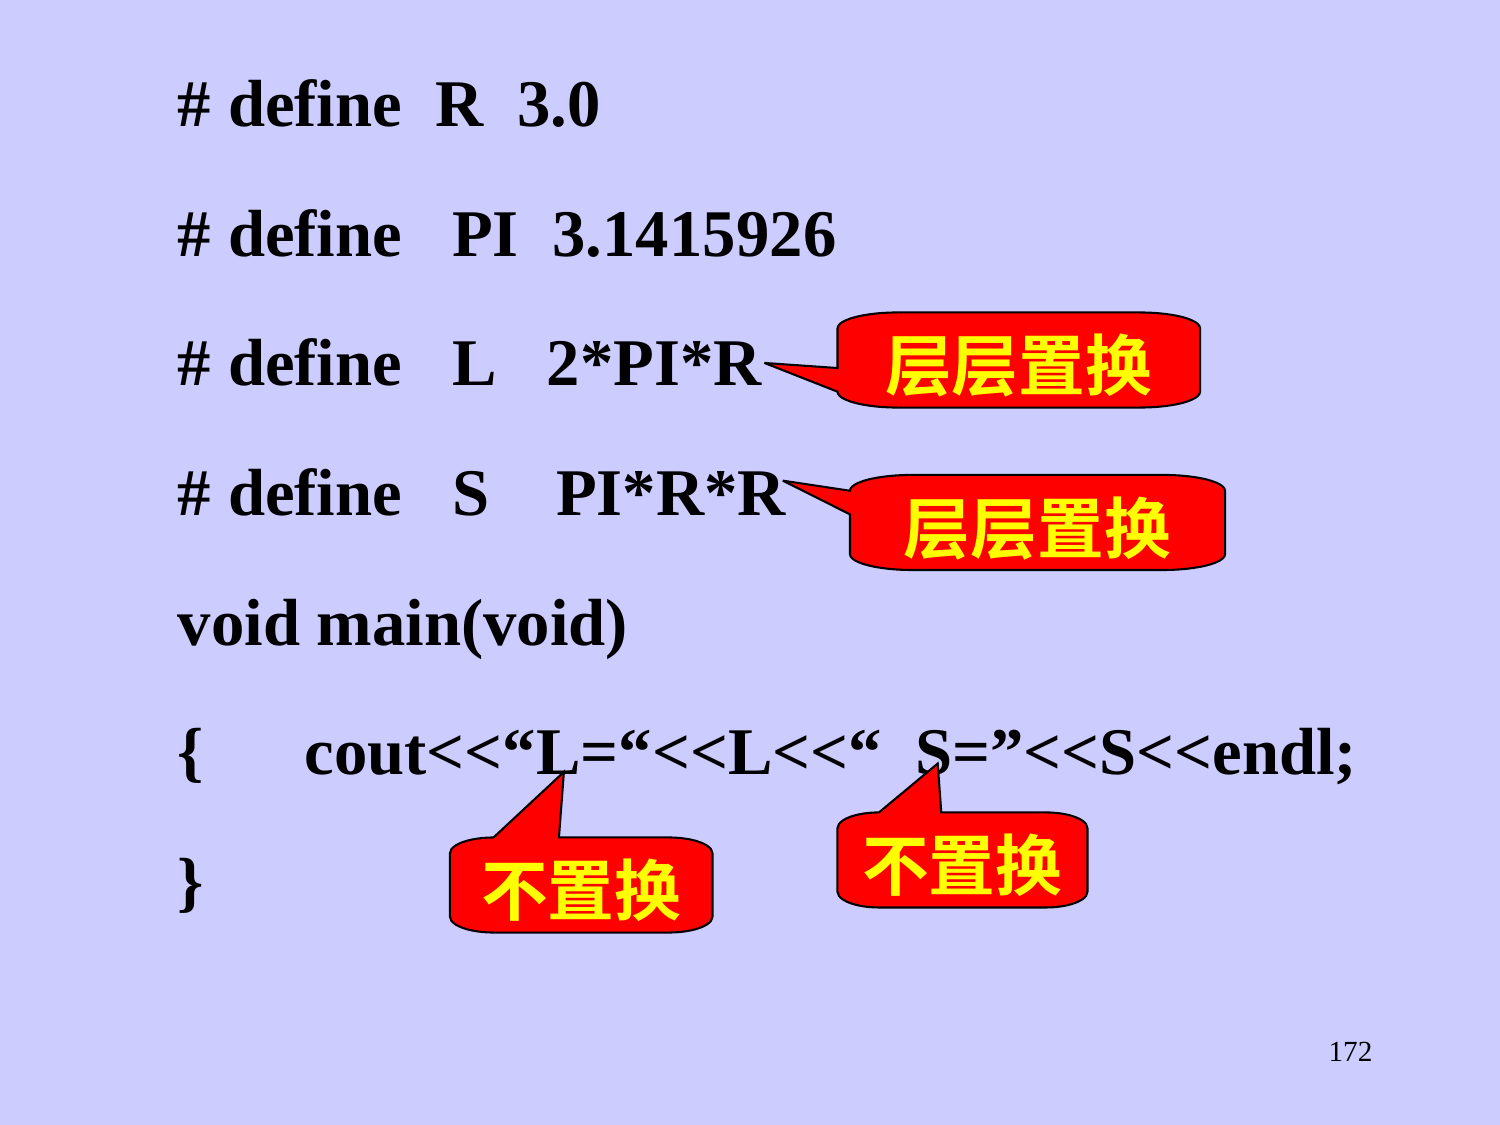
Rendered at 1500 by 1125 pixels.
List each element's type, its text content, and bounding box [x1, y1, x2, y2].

text_box 层层置换 [782, 474, 1226, 571]
text_box 不置换 [449, 771, 713, 933]
text_box [1074, 1025, 1388, 1101]
text_box 不置换 [837, 763, 1088, 908]
text_box # define R 3.0 # define PI 3.1415926 # define L 2*PI*R # define S PI*R*R void main(void) { cout<<“L=“<<L<<“ S=”<<S<<endl; } [174, 50, 1376, 920]
text_box 层层置换 [764, 312, 1201, 408]
